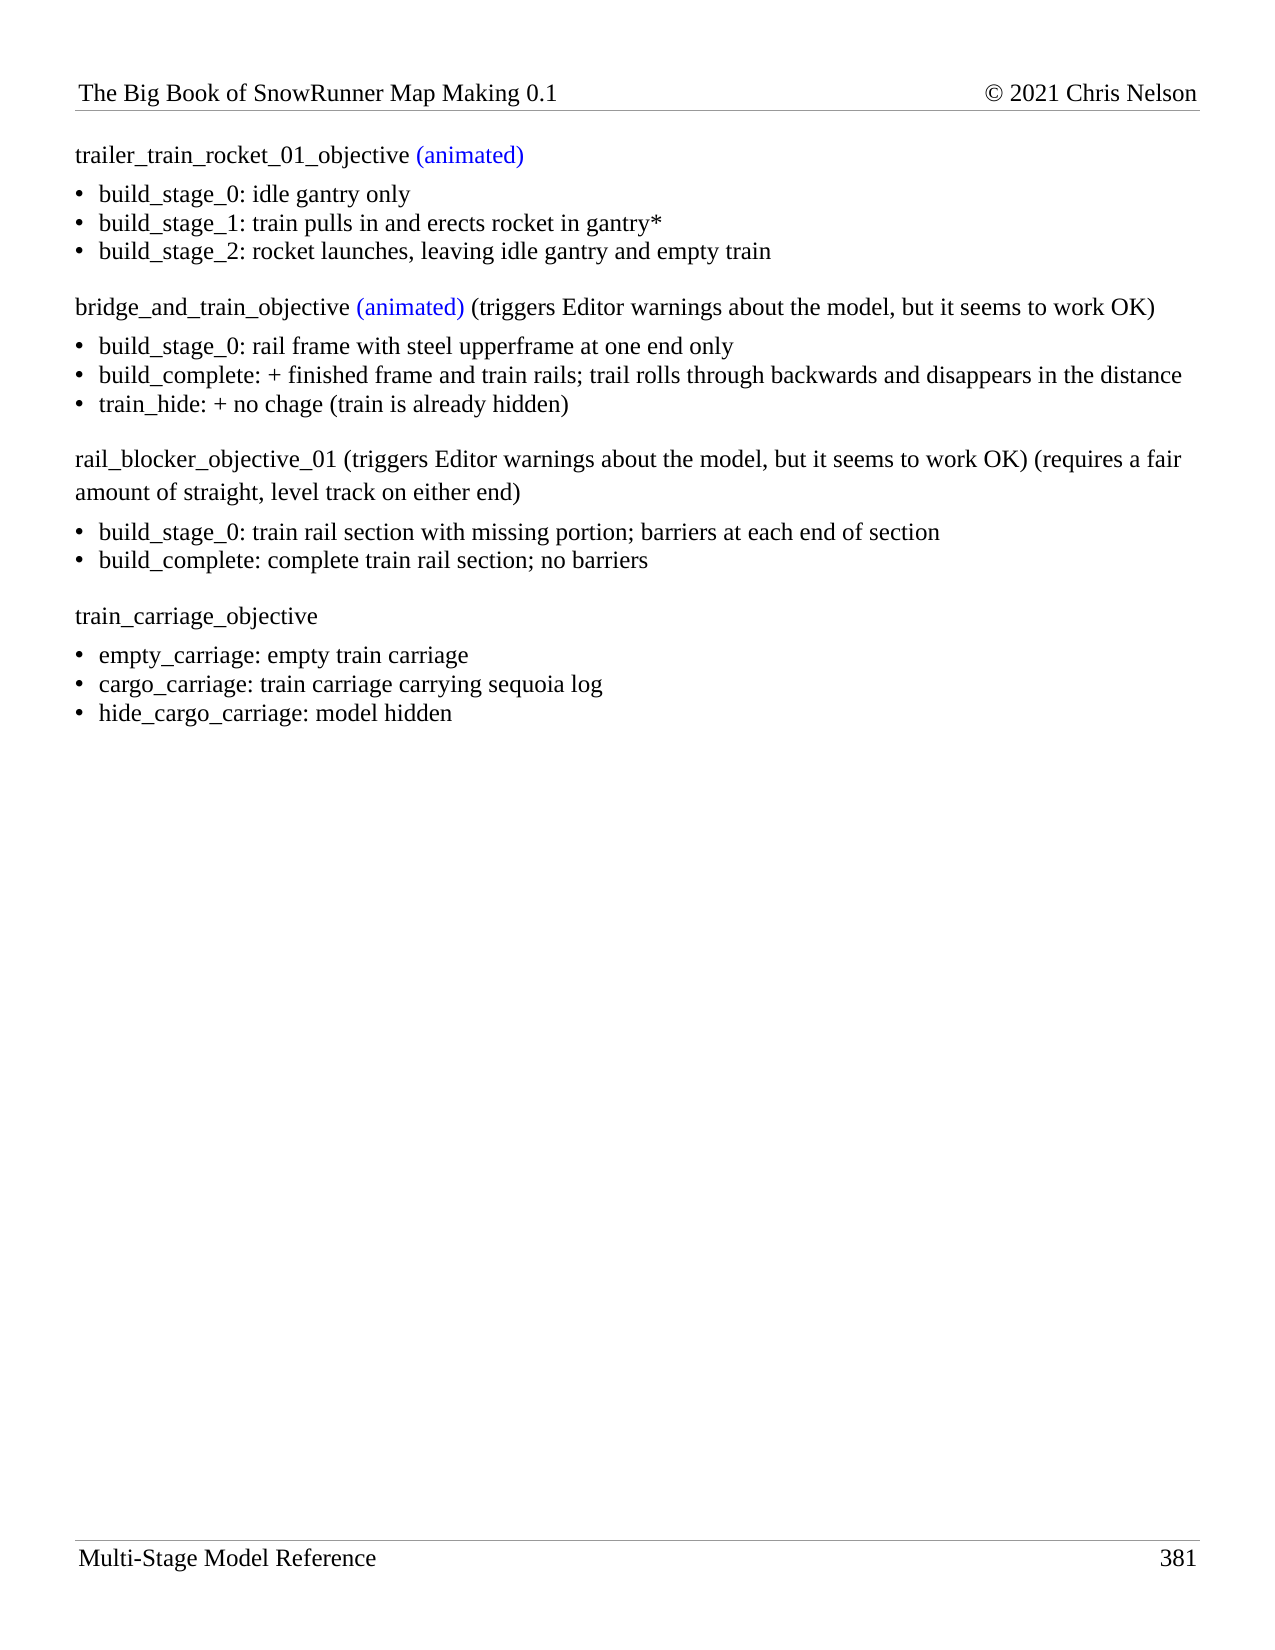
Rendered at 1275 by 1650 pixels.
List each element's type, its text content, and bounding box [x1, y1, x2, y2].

list build_stage_1: train pulls in and erects rocket in gantry* [75, 208, 1200, 236]
subtitle train_carriage_objective [75, 601, 1200, 630]
list build_stage_0: idle gantry only [75, 179, 1200, 208]
list build_complete: complete train rail section; no barriers [75, 545, 1200, 574]
subtitle bridge_and_train_objective (animated) (triggers Editor warnings about the model, but it seems to work OK) [75, 292, 1200, 321]
list train_hide: + no chage (train is already hidden) [75, 389, 1200, 417]
list empty_carriage: empty train carriage [75, 640, 1200, 669]
subtitle trailer_train_rocket_01_objective (animated) [75, 140, 1200, 169]
list cargo_carriage: train carriage carrying sequoia log [75, 669, 1200, 698]
subtitle rail_blocker_objective_01 (triggers Editor warnings about the model, but it seems to work OK) (requires a fair amount of straight, level track on either end) [75, 444, 1200, 506]
list build_stage_0: train rail section with missing portion; barriers at each end of section [75, 517, 1200, 545]
list build_stage_2: rocket launches, leaving idle gantry and empty train [75, 236, 1200, 265]
list build_complete: + finished frame and train rails; trail rolls through backwards and disappears in the distance [75, 360, 1200, 389]
list build_stage_0: rail frame with steel upperframe at one end only [75, 331, 1200, 360]
list hide_cargo_carriage: model hidden [75, 698, 1200, 726]
